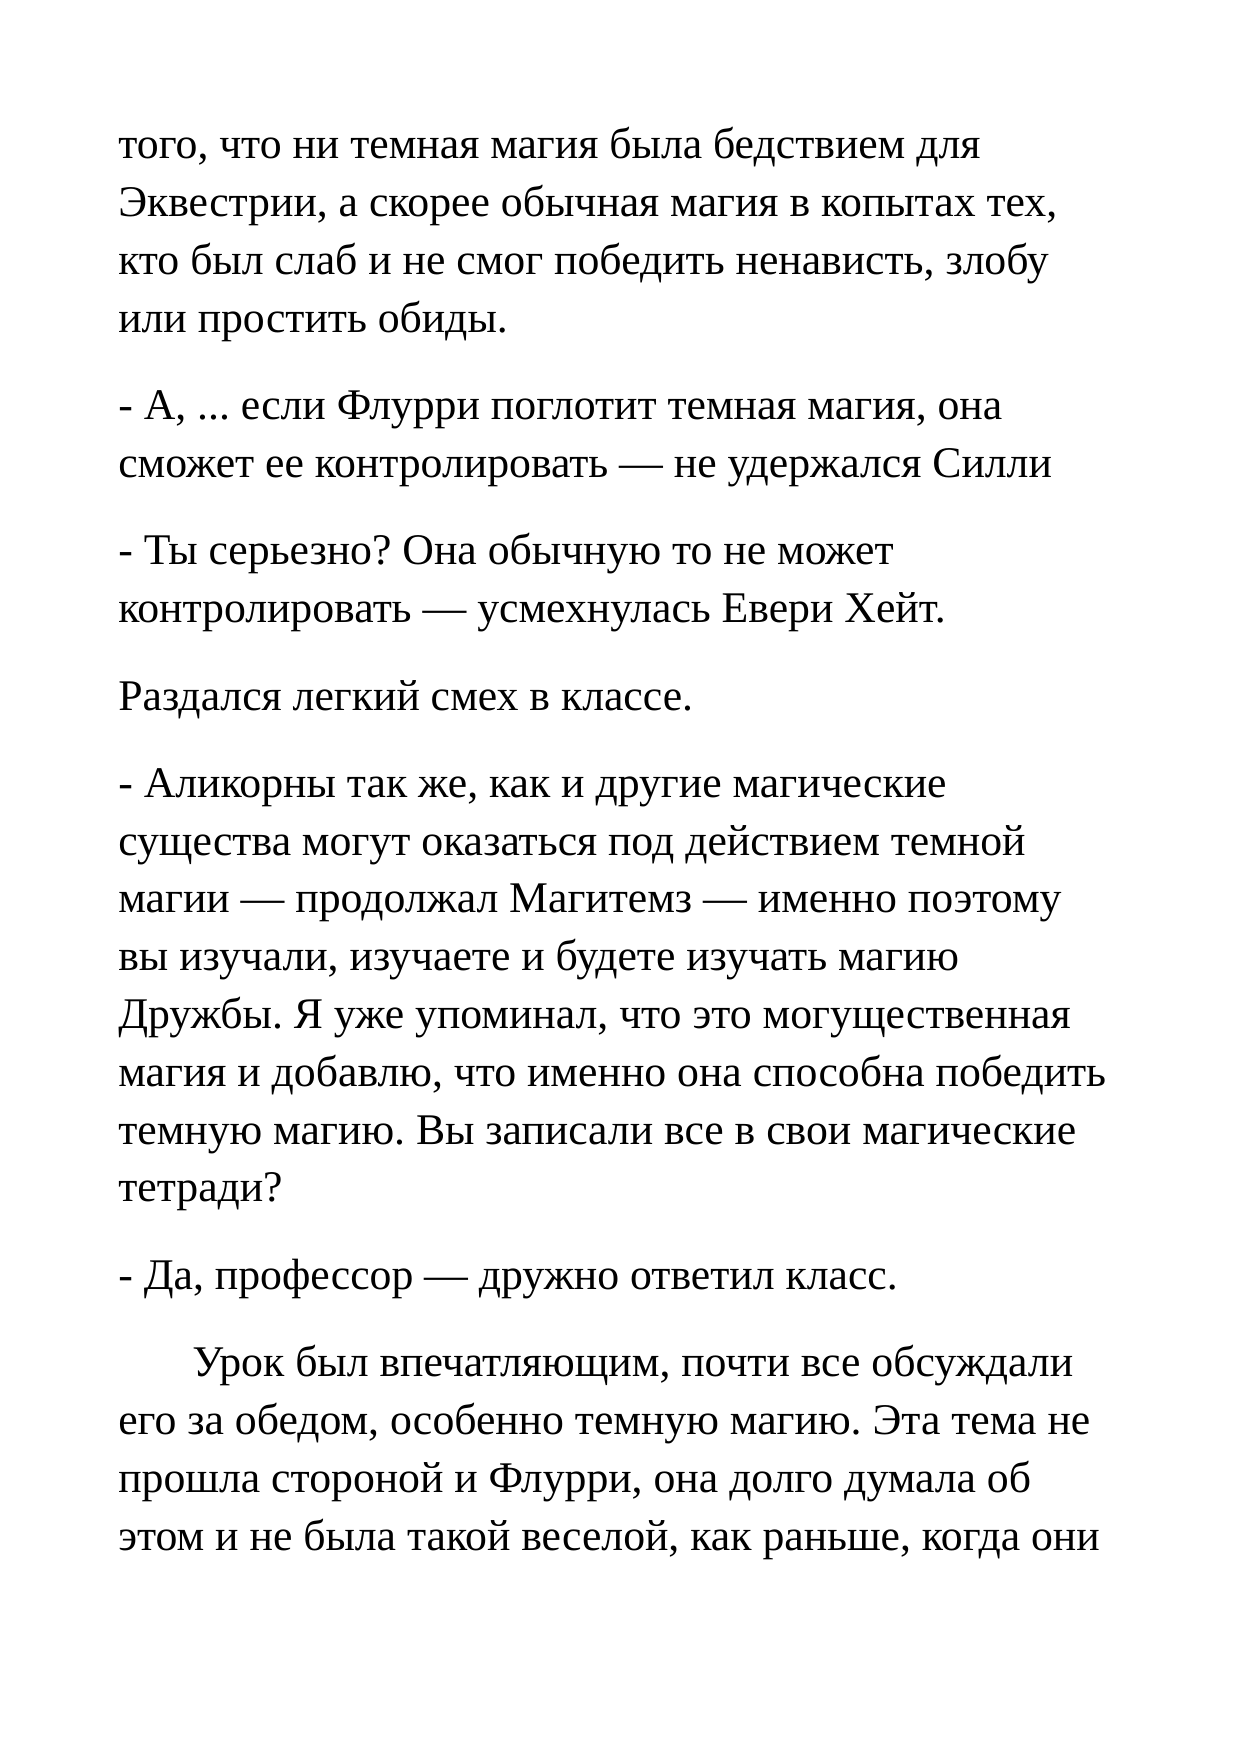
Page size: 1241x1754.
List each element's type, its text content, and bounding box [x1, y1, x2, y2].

text того, что ни темная магия была бедствием для Эквестрии, а скорее обычная магия в копытах тех, кто был слаб и не смог победить ненависть, злобу или простить обиды. [118, 118, 1122, 342]
text - Да, профессор — дружно ответил класс. [118, 1248, 1122, 1299]
text - Ты серьезно? Она обычную то не может контролировать — усмехнулась Евери Хейт. [118, 524, 1122, 632]
text Урок был впечатляющим, почти все обсуждали его за обедом, особенно темную магию. Эта тема не прошла стороной и Флурри, она долго думала об этом и не была такой веселой, как раньше, когда они [118, 1336, 1122, 1559]
text - Аликорны так же, как и другие магические существа могут оказаться под действием темной магии — продолжал Магитемз — именно поэтому вы изучали, изучаете и будете изучать магию Дружбы. Я уже упоминал, что это могущественная магия и добавлю, что именно она способна победить темную магию. Вы записали все в свои магические тетради? [118, 756, 1122, 1211]
text - А, ... если Флурри поглотит темная магия, она сможет ее контролировать — не удержался Силли [118, 379, 1122, 487]
text Раздался легкий смех в классе. [118, 669, 1122, 719]
